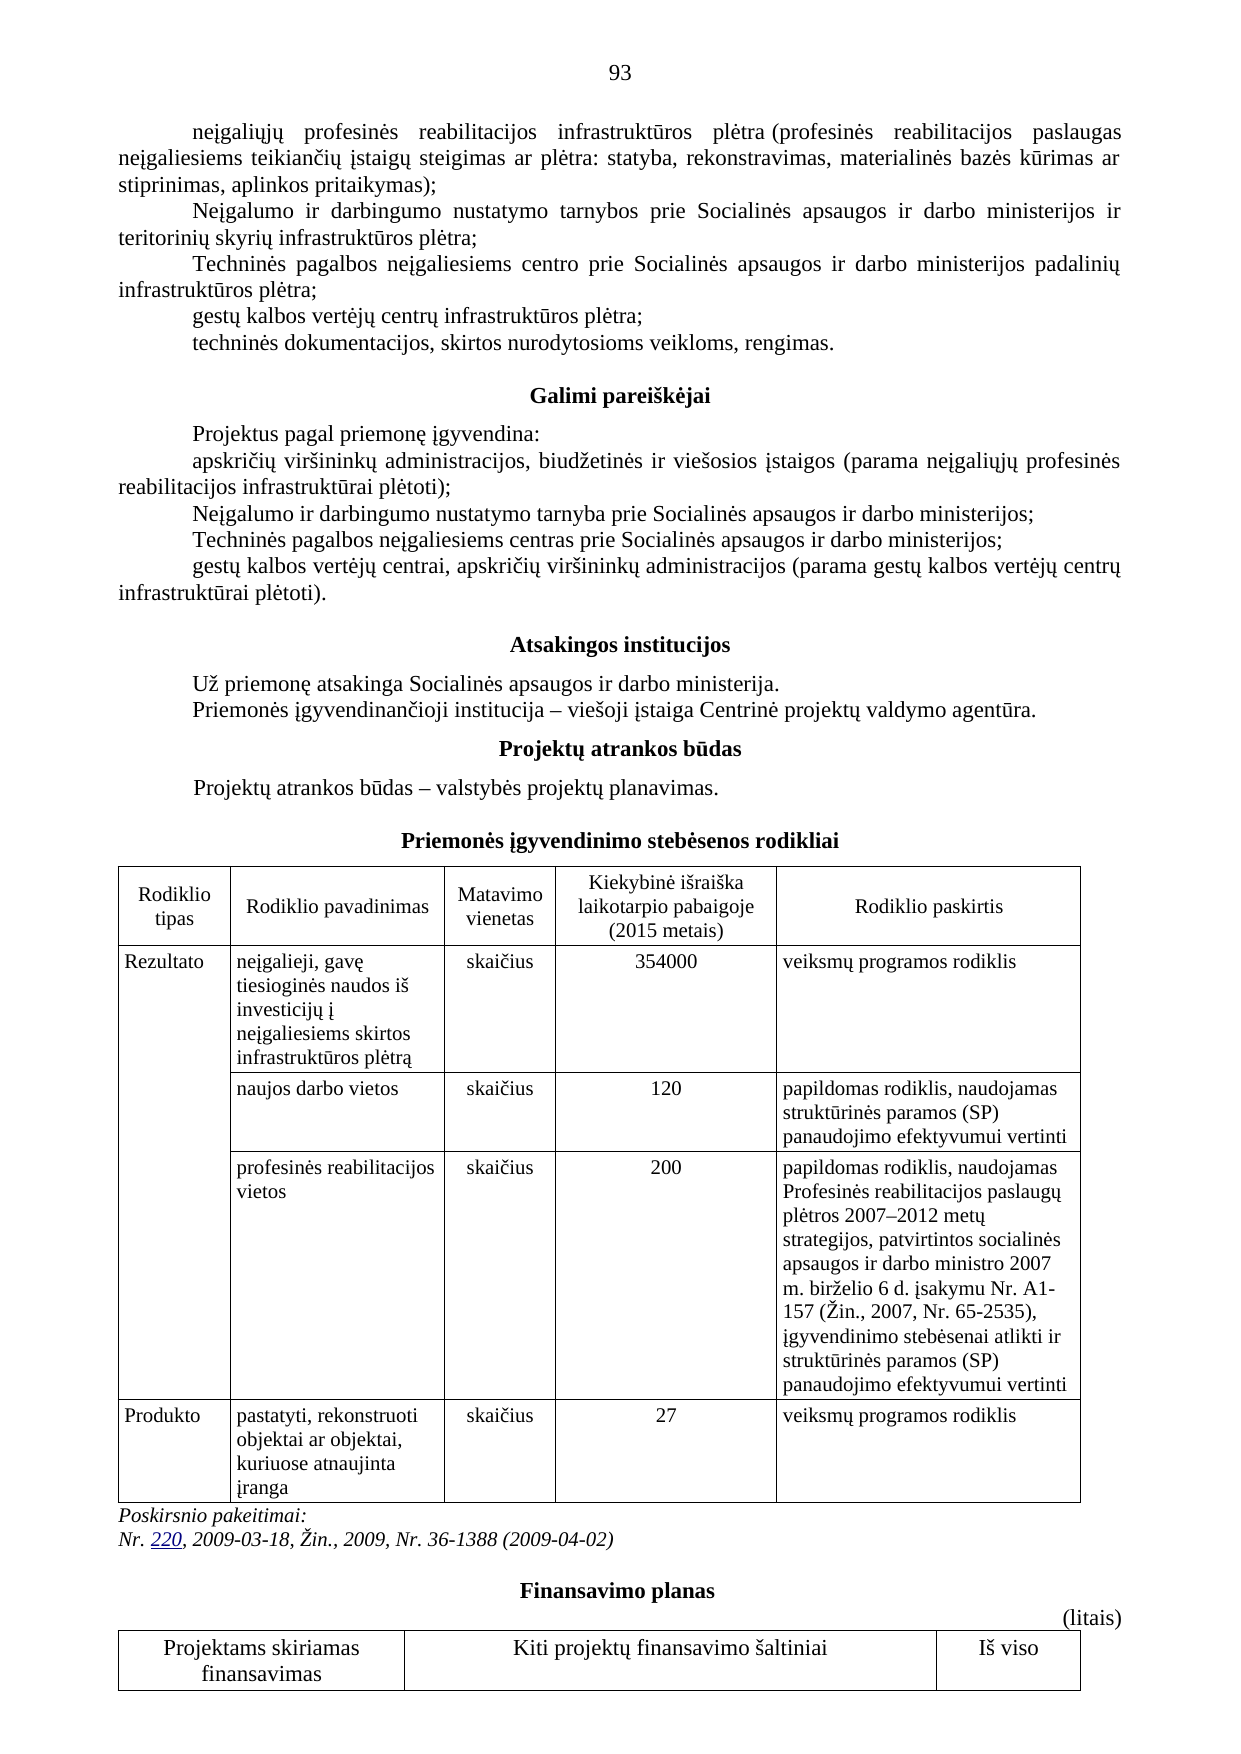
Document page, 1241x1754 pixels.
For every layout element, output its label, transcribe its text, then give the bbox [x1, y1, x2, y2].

table_header Kiti projektų finansavimo šaltiniai [405, 1631, 936, 1689]
table_cell 200 [556, 1152, 776, 1399]
text neįgaliųjų profesinės reabilitacijos infrastruktūros plėtra (profesinės reabilitacijos paslaugas neįgaliesiems teikiančių įstaigų steigimas ar plėtra: statyba, rekonstravimas, materialinės bazės kūrimas ar stiprinimas, aplinkos pritaikymas); [118, 118, 1122, 197]
text Neįgalumo ir darbingumo nustatymo tarnyba prie Socialinės apsaugos ir darbo ministerijos; [118, 499, 1122, 526]
table_cell veiksmų programos rodiklis [777, 1400, 1080, 1502]
text Priemonės įgyvendinančioji institucija – viešoji įstaiga Centrinė projektų valdymo agentūra. [118, 697, 1122, 723]
table_cell skaičius [445, 1073, 555, 1151]
text (litais) [118, 1604, 1122, 1630]
table_cell 27 [556, 1400, 776, 1502]
table_header Matavimo vienetas [445, 867, 555, 945]
text Projektų atrankos būdas [118, 735, 1122, 762]
text apskričių viršininkų administracijos, biudžetinės ir viešosios įstaigos (parama neįgaliųjų profesinės reabilitacijos infrastruktūrai plėtoti); [118, 447, 1122, 499]
text Priemonės įgyvendinimo stebėsenos rodikliai [118, 827, 1122, 853]
text Galimi pareiškėjai [118, 382, 1122, 408]
table_cell 354000 [556, 946, 776, 1072]
table_cell naujos darbo vietos [231, 1073, 444, 1151]
table_header Iš viso [937, 1631, 1080, 1689]
text Neįgalumo ir darbingumo nustatymo tarnybos prie Socialinės apsaugos ir darbo ministerijos ir teritorinių skyrių infrastruktūros plėtra; [118, 197, 1122, 250]
table_cell skaičius [445, 1400, 555, 1502]
table_header Kiekybinė išraiška laikotarpio pabaigoje (2015 metais) [556, 867, 776, 945]
text Nr. 220, 2009-03-18, Žin., 2009, Nr. 36-1388 (2009-04-02) [118, 1527, 1122, 1551]
table_cell neįgalieji, gavę tiesioginės naudos iš investicijų į neįgaliesiems skirtos infrastruktūros plėtrą [231, 946, 444, 1072]
table_header Rodiklio paskirtis [777, 867, 1080, 945]
table_cell papildomas rodiklis, naudojamas struktūrinės paramos (SP) panaudojimo efektyvumui vertinti [777, 1073, 1080, 1151]
text Projektų atrankos būdas – valstybės projektų planavimas. [118, 774, 1122, 801]
table_header Projektams skiriamas finansavimas [119, 1631, 404, 1689]
table_cell 120 [556, 1073, 776, 1151]
table_cell papildomas rodiklis, naudojamas Profesinės reabilitacijos paslaugų plėtros 2007–2012 metų strategijos, patvirtintos socialinės apsaugos ir darbo ministro 2007 m. birželio 6 d. įsakymu Nr. A1-157 (Žin., 2007, Nr. 65-2535), įgyvendinimo stebėsenai atlikti ir struktūri­nės paramos (SP) panaudojimo efektyvumui vertinti [777, 1152, 1080, 1399]
table_cell pastatyti, rekonstruoti objektai ar objektai, kuriuose atnaujinta įranga [231, 1400, 444, 1502]
table_cell profesinės reabilitacijos vietos [231, 1152, 444, 1399]
table_header Rodiklio tipas [119, 867, 230, 945]
text Projektus pagal priemonę įgyvendina: [118, 421, 1122, 447]
text techninės dokumentacijos, skirtos nurodytosioms veikloms, rengimas. [118, 329, 1122, 355]
table_header Rodiklio pavadinimas [231, 867, 444, 945]
text Atsakingos institucijos [118, 631, 1122, 658]
text gestų kalbos vertėjų centrai, apskričių viršininkų administracijos (parama gestų kalbos vertėjų centrų infrastruktūrai plėtoti). [118, 552, 1122, 605]
text Finansavimo planas [118, 1577, 1122, 1604]
text gestų kalbos vertėjų centrų infrastruktūros plėtra; [118, 303, 1122, 329]
text Už priemonę atsakinga Socialinės apsaugos ir darbo ministerija. [118, 670, 1122, 697]
text Techninės pagalbos neįgaliesiems centro prie Socialinės apsaugos ir darbo ministerijos padalinių infrastruktūros plėtra; [118, 250, 1122, 303]
table_cell Produkto [119, 1400, 230, 1502]
text Techninės pagalbos neįgaliesiems centras prie Socialinės apsaugos ir darbo ministerijos; [118, 526, 1122, 552]
table_cell veiksmų programos rodiklis [777, 946, 1080, 1072]
table_cell Rezultato [119, 946, 230, 1399]
text Poskirsnio pakeitimai: [118, 1503, 1122, 1527]
table_cell skaičius [445, 1152, 555, 1399]
table_cell skaičius [445, 946, 555, 1072]
